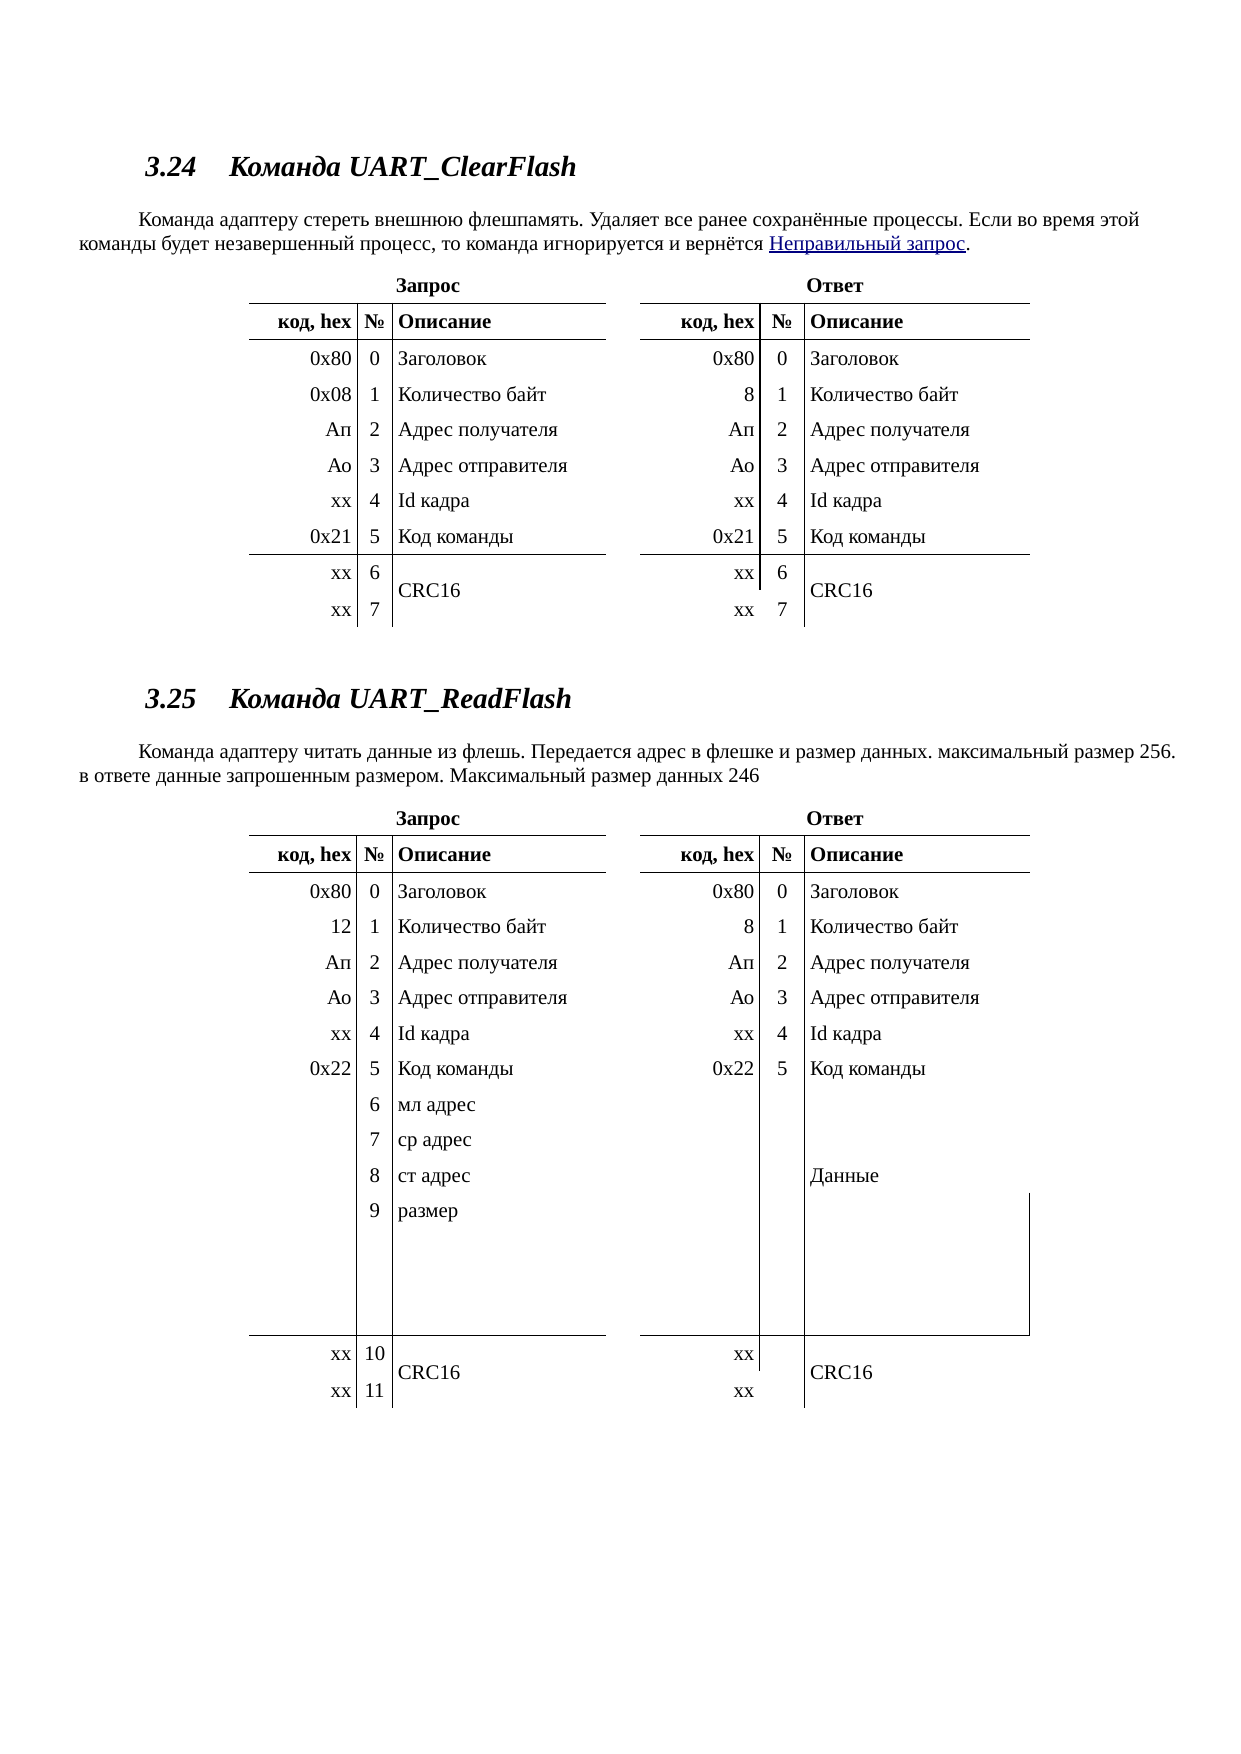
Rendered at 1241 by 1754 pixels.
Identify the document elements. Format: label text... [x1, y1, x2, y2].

table_cell Id кадра [393, 1015, 606, 1050]
table_cell 3 [357, 979, 392, 1015]
table_cell Адрес отправителя [805, 979, 1029, 1015]
table_cell Количество байт [393, 376, 606, 411]
table_cell 8 [357, 1157, 392, 1192]
table_cell [606, 1050, 640, 1086]
table_cell [606, 979, 640, 1015]
table_cell 2 [358, 411, 392, 447]
subtitle Команда UART_ClearFlash [108, 149, 1187, 182]
table_header Запрос [249, 800, 606, 835]
table_cell [606, 411, 640, 447]
table_cell Ао [640, 979, 759, 1015]
table_cell Ао [640, 447, 759, 482]
table_cell 0x80 [640, 340, 759, 376]
table_cell Ап [249, 944, 356, 979]
table_cell 4 [358, 483, 392, 518]
table_cell xx [640, 590, 760, 627]
table_cell [606, 1086, 640, 1121]
table_cell Количество байт [805, 908, 1029, 944]
table_cell [606, 303, 640, 339]
table_cell [606, 1157, 640, 1192]
table_cell размер [393, 1193, 606, 1228]
table_cell [640, 1228, 759, 1263]
table_cell Id кадра [393, 483, 606, 518]
table_cell 1 [761, 376, 804, 411]
table_header [606, 267, 640, 303]
table_cell [760, 1336, 804, 1371]
table_cell 0 [761, 340, 804, 376]
table_cell ср адрес [393, 1121, 606, 1157]
table_cell 0x80 [249, 873, 356, 908]
table_cell 5 [357, 1050, 392, 1086]
table_cell [606, 1015, 640, 1050]
table_cell xx [249, 555, 357, 590]
table_cell Код команды [393, 1050, 606, 1086]
table_cell № [760, 836, 804, 872]
table_cell 0 [357, 873, 392, 908]
table_cell 1 [358, 376, 392, 411]
table_header Ответ [640, 267, 1029, 303]
subtitle Команда UART_ReadFlash [108, 681, 1187, 715]
table_cell [640, 1299, 759, 1334]
table_cell [357, 1264, 392, 1299]
table_cell [606, 872, 640, 908]
table_cell xx [640, 1336, 759, 1371]
table_cell [606, 835, 640, 872]
table_cell [249, 1228, 356, 1263]
table_cell 7 [358, 590, 392, 627]
table_cell 12 [249, 908, 356, 944]
table_cell [640, 1157, 759, 1192]
table_cell 8 [640, 908, 759, 944]
table_cell Количество байт [393, 908, 606, 944]
table_cell [606, 554, 640, 590]
table_cell Код команды [805, 1050, 1029, 1086]
table_cell 4 [760, 1015, 804, 1050]
table_cell Адрес получателя [805, 944, 1029, 979]
table_cell [393, 1264, 606, 1299]
table_cell [640, 1193, 759, 1228]
table_cell 0x80 [640, 873, 759, 908]
table_cell Описание [393, 836, 606, 872]
table_cell [606, 376, 640, 411]
table_cell CRC16 [805, 1336, 1029, 1408]
table_cell Адрес отправителя [805, 447, 1029, 482]
table_cell 2 [760, 944, 804, 979]
table_header Запрос [249, 267, 606, 303]
table_cell xx [249, 483, 357, 518]
table_cell Ап [640, 411, 759, 447]
table_cell Описание [805, 304, 1029, 339]
table_cell [606, 1193, 640, 1228]
table_cell Id кадра [805, 483, 1029, 518]
table_cell [606, 1121, 640, 1157]
table_cell [640, 1086, 759, 1121]
table_cell № [358, 304, 392, 339]
table_cell [357, 1228, 392, 1263]
table_cell [606, 483, 640, 518]
table_cell 0x21 [640, 518, 759, 553]
table_cell мл адрес [393, 1086, 606, 1121]
table_cell xx [249, 1336, 356, 1371]
table_cell CRC16 [393, 1336, 606, 1408]
table_header Ответ [640, 800, 1029, 835]
table_cell [249, 1121, 356, 1157]
table_cell 11 [357, 1371, 392, 1408]
table_cell 3 [761, 447, 804, 482]
table_cell код, hex [249, 836, 356, 872]
table_cell Данные [805, 1157, 1029, 1192]
table_cell [357, 1299, 392, 1334]
table_cell 6 [357, 1086, 392, 1121]
table_cell CRC16 [393, 555, 606, 627]
table_cell 3 [358, 447, 392, 482]
table_cell [760, 1264, 804, 1299]
table_cell 5 [358, 518, 392, 553]
table_cell [393, 1299, 606, 1334]
table_cell [606, 1335, 640, 1371]
table_cell [805, 1193, 1029, 1334]
table_cell [606, 1264, 640, 1299]
table_cell № [761, 304, 804, 339]
table_cell [760, 1121, 804, 1157]
table_cell 1 [760, 908, 804, 944]
table_cell xx [640, 1371, 760, 1408]
table_cell [760, 1228, 804, 1263]
table_cell [249, 1299, 356, 1334]
table_cell [640, 1264, 759, 1299]
table_cell [760, 1299, 804, 1334]
table_cell [805, 1086, 1029, 1121]
table_cell [249, 1086, 356, 1121]
table_cell [640, 1121, 759, 1157]
text Команда адаптеру читать данные из флешь. Передается адрес в флешке и размер данных. максимальный размер 256. в ответе данные запрошенным размером. Максимальный размер данных 246 [79, 739, 1187, 787]
table_cell [606, 944, 640, 979]
table_cell [760, 1371, 804, 1408]
table_cell Код команды [805, 518, 1029, 553]
table_cell 0x80 [249, 340, 357, 376]
table_cell код, hex [640, 836, 759, 872]
table_cell Код команды [393, 518, 606, 553]
table_cell Заголовок [393, 340, 606, 376]
table_cell [606, 339, 640, 376]
table_cell Количество байт [805, 376, 1029, 411]
table_cell 6 [761, 555, 804, 590]
table_cell [760, 1193, 804, 1228]
table_cell [606, 1228, 640, 1263]
table_cell Id кадра [805, 1015, 1029, 1050]
table_cell CRC16 [805, 555, 1029, 627]
table_cell 7 [357, 1121, 392, 1157]
table_cell Ап [640, 944, 759, 979]
table_cell Ап [249, 411, 357, 447]
table_cell 6 [358, 555, 392, 590]
table_cell 0 [760, 873, 804, 908]
table_cell код, hex [249, 304, 357, 339]
table_cell 7 [760, 590, 804, 627]
table_cell [606, 518, 640, 553]
table_cell Адрес получателя [805, 411, 1029, 447]
table_cell 2 [357, 944, 392, 979]
table_cell xx [640, 555, 759, 590]
table_cell [249, 1264, 356, 1299]
table_cell 5 [760, 1050, 804, 1086]
table_cell 1 [357, 908, 392, 944]
table_cell 4 [761, 483, 804, 518]
table_cell xx [249, 1371, 356, 1408]
table_cell Заголовок [805, 340, 1029, 376]
table_cell [606, 590, 640, 627]
table_cell 0x22 [640, 1050, 759, 1086]
table_cell Адрес получателя [393, 411, 606, 447]
table_cell Описание [805, 836, 1029, 872]
table_cell 9 [357, 1193, 392, 1228]
table_cell Заголовок [393, 873, 606, 908]
table_cell код, hex [640, 304, 759, 339]
table_cell xx [249, 1015, 356, 1050]
table_cell [249, 1157, 356, 1192]
table_header [606, 800, 640, 835]
table_cell 3 [760, 979, 804, 1015]
table_cell xx [640, 483, 759, 518]
table_cell Адрес отправителя [393, 447, 606, 482]
table_cell 5 [761, 518, 804, 553]
table_cell 4 [357, 1015, 392, 1050]
table_cell [805, 1121, 1029, 1157]
table_cell [606, 908, 640, 944]
table_cell 2 [761, 411, 804, 447]
table_cell ст адрес [393, 1157, 606, 1192]
table_cell [606, 1371, 640, 1408]
table_cell [760, 1157, 804, 1192]
table_cell [606, 447, 640, 482]
table_cell 8 [640, 376, 759, 411]
table_cell xx [640, 1015, 759, 1050]
table_cell 0x21 [249, 518, 357, 553]
table_cell Адрес отправителя [393, 979, 606, 1015]
table_cell Заголовок [805, 873, 1029, 908]
text Команда адаптеру стереть внешнюю флешпамять. Удаляет все ранее сохранённые процессы. Если во время этой команды будет незавершенный процесс, то команда игнорируется и вернётся Неправильный запрос. [79, 207, 1187, 255]
table_cell 10 [357, 1336, 392, 1371]
table_cell 0x08 [249, 376, 357, 411]
table_cell xx [249, 590, 357, 627]
table_cell Ао [249, 979, 356, 1015]
table_cell Описание [393, 304, 606, 339]
table_cell [760, 1086, 804, 1121]
table_cell [606, 1299, 640, 1334]
table_cell [393, 1228, 606, 1263]
table_cell Адрес получателя [393, 944, 606, 979]
table_cell Ао [249, 447, 357, 482]
table_cell № [357, 836, 392, 872]
table_cell 0x22 [249, 1050, 356, 1086]
table_cell [249, 1193, 356, 1228]
table_cell 0 [358, 340, 392, 376]
